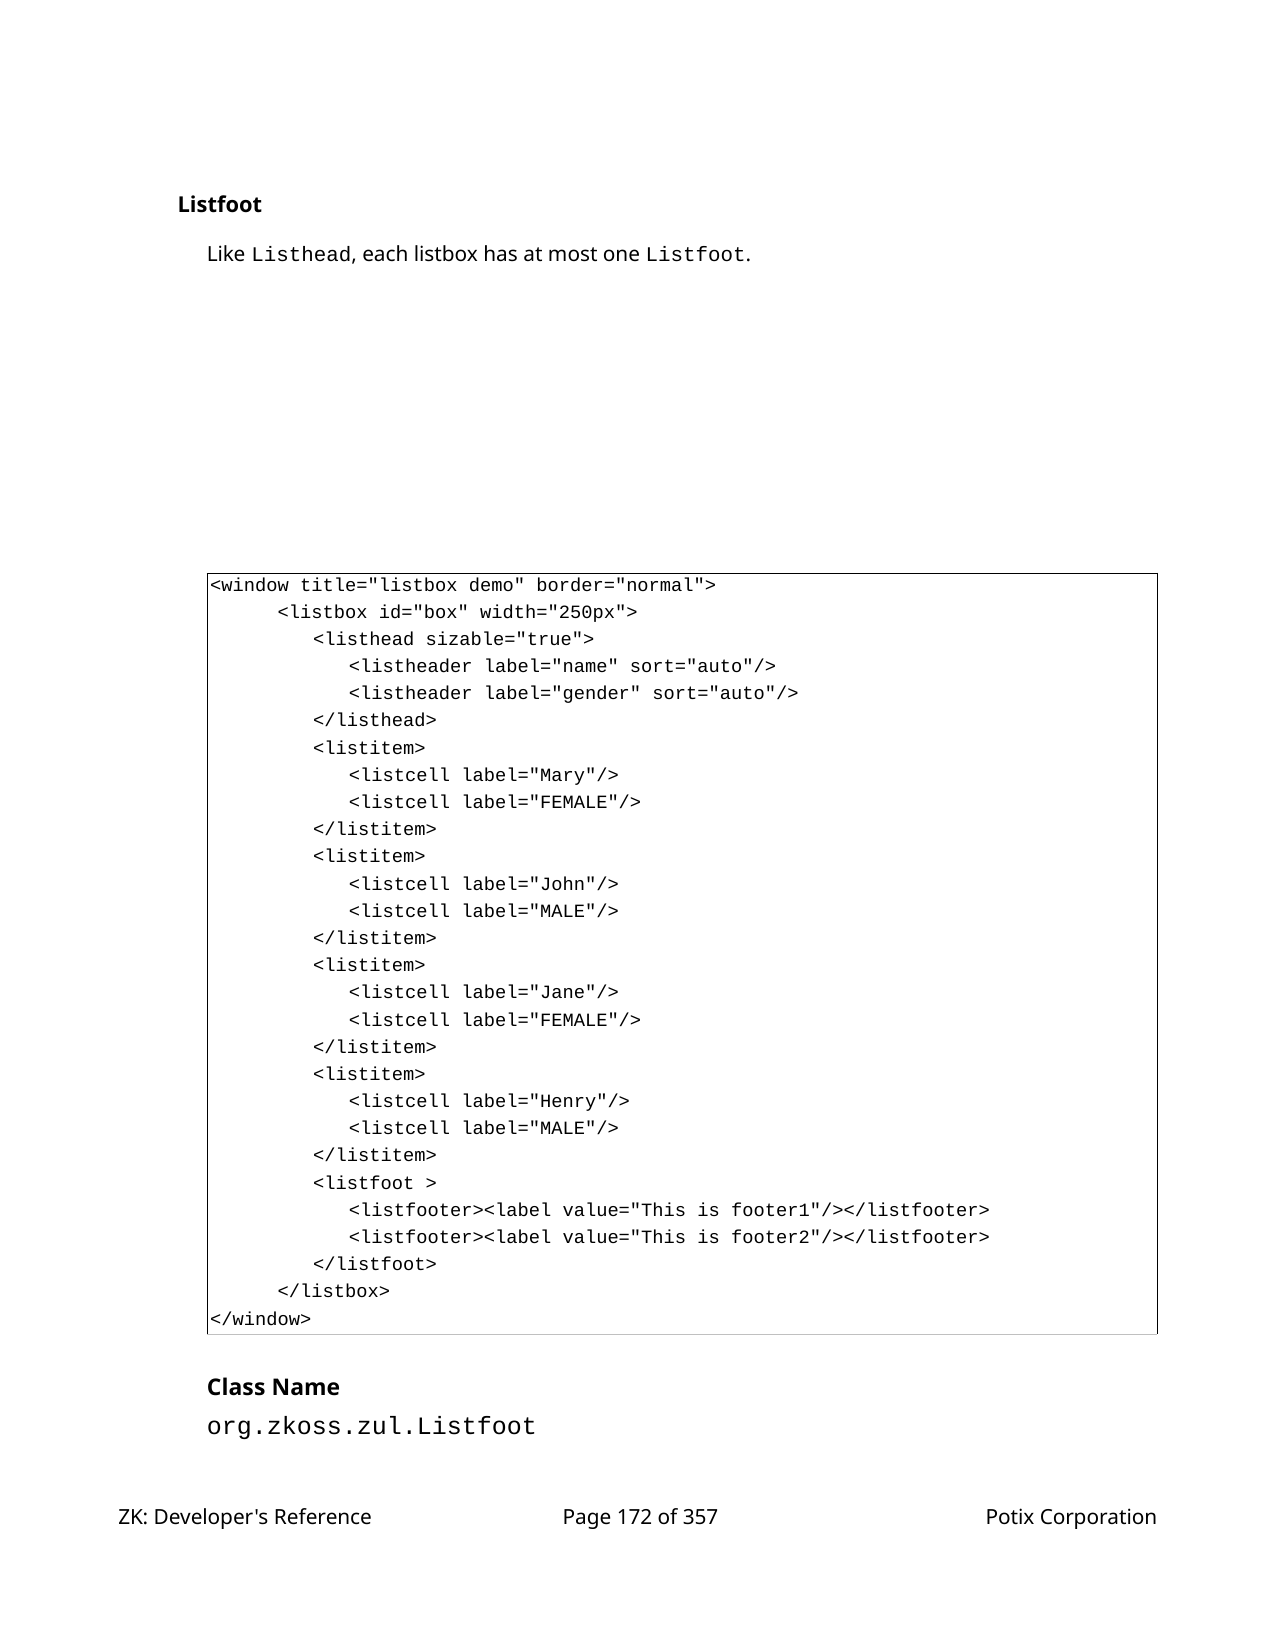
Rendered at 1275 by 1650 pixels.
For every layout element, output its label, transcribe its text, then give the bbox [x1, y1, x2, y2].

text <listitem> [208, 1062, 1157, 1086]
text </listitem> [208, 926, 1157, 950]
text </listitem> [208, 1143, 1157, 1168]
text <listcell label="Henry"/> [208, 1089, 1157, 1113]
text <window title="listbox demo" border="normal"> [208, 574, 1157, 597]
text <listfoot > [208, 1171, 1157, 1195]
subtitle Listfoot [177, 189, 1157, 219]
text <listcell label="John"/> [208, 871, 1157, 896]
text </listhead> [208, 708, 1157, 733]
text </listitem> [208, 1034, 1157, 1059]
text <listbox id="box" width="250px"> [208, 599, 1157, 624]
text <listcell label="MALE"/> [208, 1116, 1157, 1140]
text <listcell label="Mary"/> [208, 763, 1157, 787]
text <listcell label="FEMALE"/> [208, 1007, 1157, 1032]
text <listheader label="gender" sort="auto"/> [208, 681, 1157, 705]
text <listitem> [208, 953, 1157, 977]
text <listfooter><label value="This is footer2"/></listfooter> [208, 1225, 1157, 1249]
text <listheader label="name" sort="auto"/> [208, 654, 1157, 678]
text <listitem> [208, 844, 1157, 868]
text Like Listhead, each listbox has at most one Listfoot. [207, 239, 1157, 268]
text <listfooter><label value="This is footer1"/></listfooter> [208, 1198, 1157, 1222]
text </listbox> [208, 1279, 1157, 1303]
text org.zkoss.zul.Listfoot [207, 1414, 1157, 1442]
text </listfoot> [208, 1252, 1157, 1276]
text <listcell label="MALE"/> [208, 899, 1157, 923]
text <listcell label="FEMALE"/> [208, 790, 1157, 814]
text <listitem> [208, 736, 1157, 760]
text <listcell label="Jane"/> [208, 980, 1157, 1004]
text <listhead sizable="true"> [208, 627, 1157, 651]
text </window> [208, 1306, 1157, 1334]
subtitle Class Name [207, 1370, 1157, 1402]
text </listitem> [208, 817, 1157, 841]
